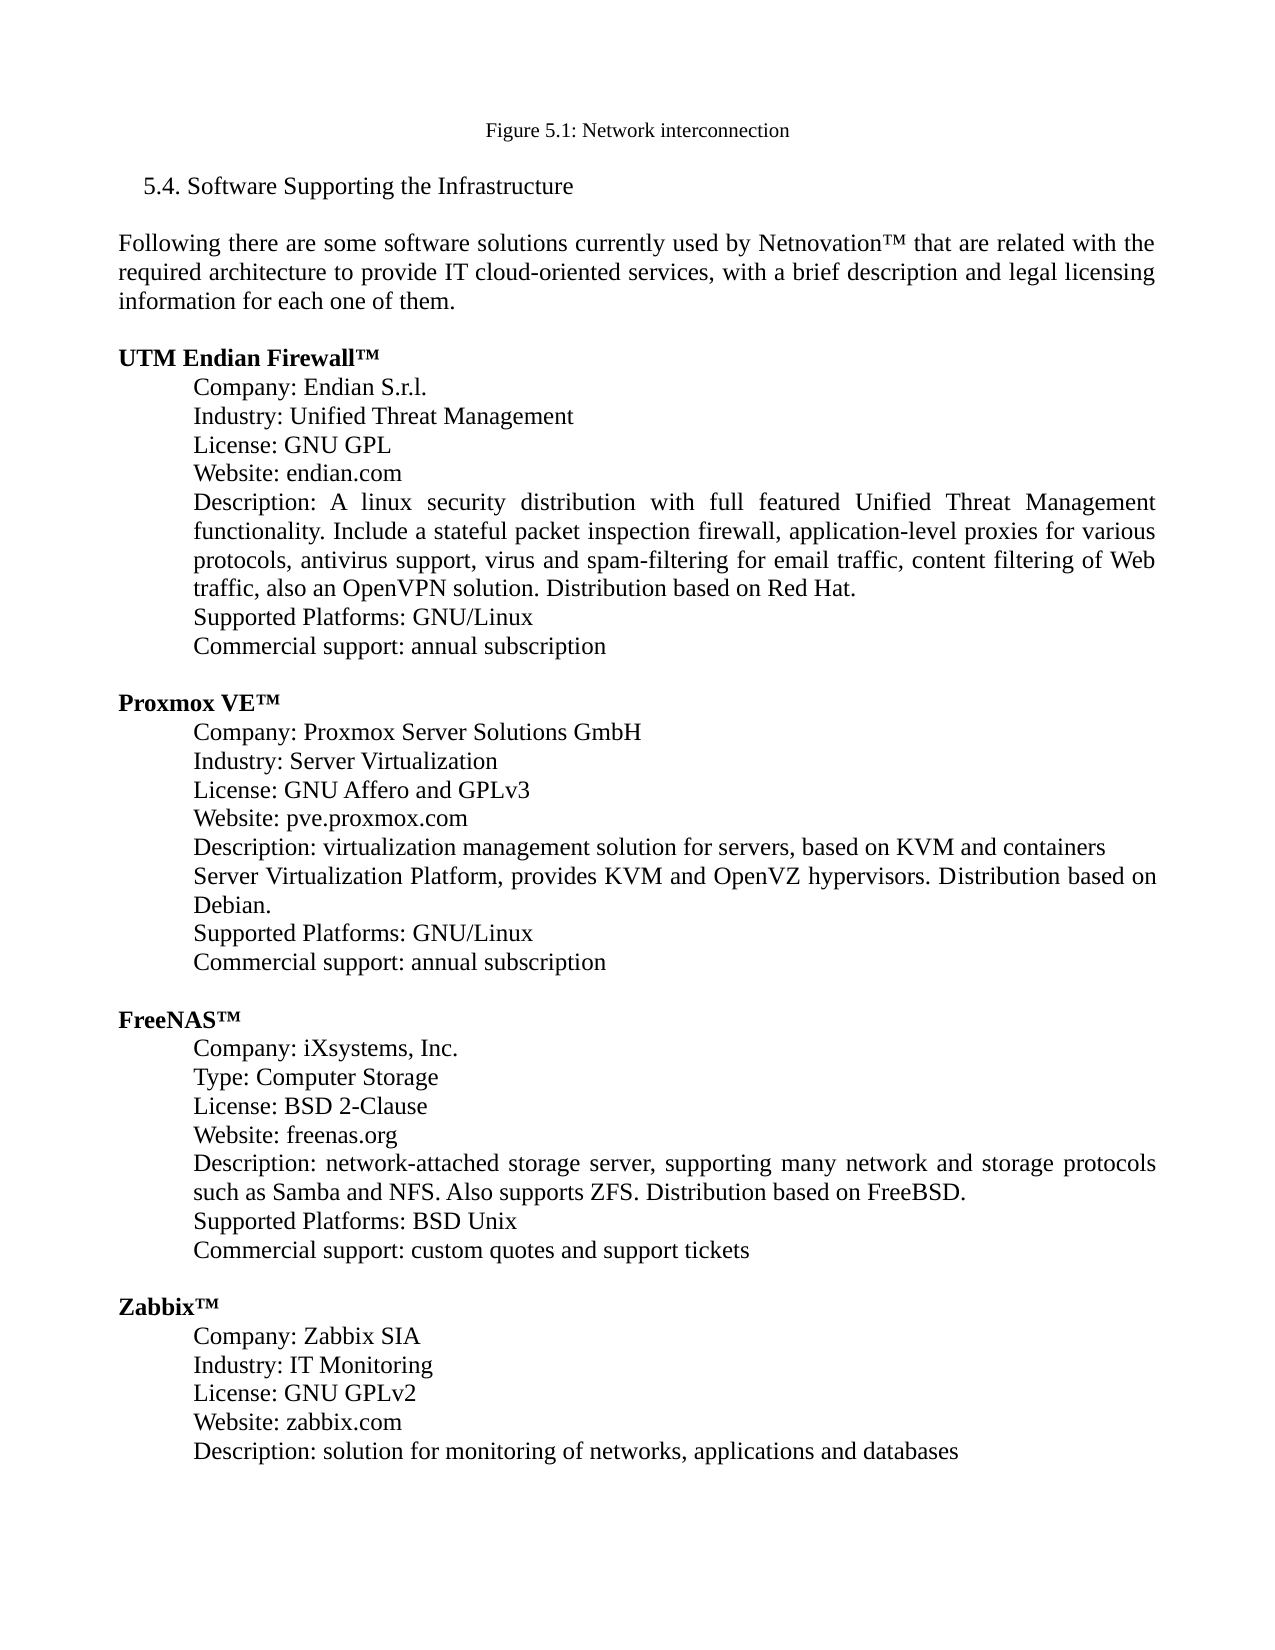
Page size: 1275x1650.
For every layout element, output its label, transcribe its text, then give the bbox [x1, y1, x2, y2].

text Commercial support: custom quotes and support tickets [193, 1235, 1157, 1263]
text 5.4. Software Supporting the Infrastructure [118, 171, 1157, 200]
text Company: Zabbix SIA [193, 1321, 1157, 1350]
text Company: iXsystems, Inc. [193, 1033, 1157, 1062]
text Server Virtualization Platform, provides KVM and OpenVZ hypervisors. Distribution based on Debian. [193, 861, 1157, 918]
text Industry: IT Monitoring [193, 1350, 1157, 1378]
text Description: virtualization management solution for servers, based on KVM and containers [193, 832, 1157, 861]
text Supported Platforms: BSD Unix [193, 1206, 1157, 1235]
text Description: A linux security distribution with full featured Unified Threat Management functionality. Include a stateful packet inspection firewall, application-level proxies for various protocols, antivirus support, virus and spam-filtering for email traffic, content filtering of Web traffic, also an OpenVPN solution. Distribution based on Red Hat. [193, 487, 1157, 602]
text Figure 5.1: Network interconnection [118, 118, 1157, 142]
text Company: Proxmox Server Solutions GmbH [193, 717, 1157, 746]
text Following there are some software solutions currently used by Netnovation™ that are related with the required architecture to provide IT cloud-oriented services, with a brief description and legal licensing information for each one of them. [118, 228, 1157, 315]
text Supported Platforms: GNU/Linux [193, 602, 1157, 631]
text FreeNAS™ [118, 1005, 1157, 1033]
text License: GNU Affero and GPLv3 [193, 775, 1157, 803]
text Commercial support: annual subscription [193, 631, 1157, 660]
text Supported Platforms: GNU/Linux [193, 918, 1157, 947]
text Description: solution for monitoring of networks, applications and databases [193, 1436, 1157, 1465]
text Company: Endian S.r.l. [193, 372, 1157, 401]
text Proxmox VE™ [118, 688, 1157, 717]
text Industry: Server Virtualization [193, 746, 1157, 775]
text Type: Computer Storage [193, 1062, 1157, 1091]
text License: BSD 2-Clause [193, 1091, 1157, 1120]
text Website: freenas.org [193, 1120, 1157, 1148]
text Industry: Unified Threat Management [193, 401, 1157, 430]
text Website: endian.com [193, 458, 1157, 487]
text Commercial support: annual subscription [193, 947, 1157, 976]
text Zabbix™ [118, 1292, 1157, 1321]
text Website: pve.proxmox.com [193, 803, 1157, 832]
text Description: network-attached storage server, supporting many network and storage protocols such as Samba and NFS. Also supports ZFS. Distribution based on FreeBSD. [193, 1148, 1157, 1206]
text Website: zabbix.com [193, 1407, 1157, 1436]
text License: GNU GPL [193, 430, 1157, 458]
text UTM Endian Firewall™ [118, 343, 1157, 372]
text License: GNU GPLv2 [193, 1378, 1157, 1407]
